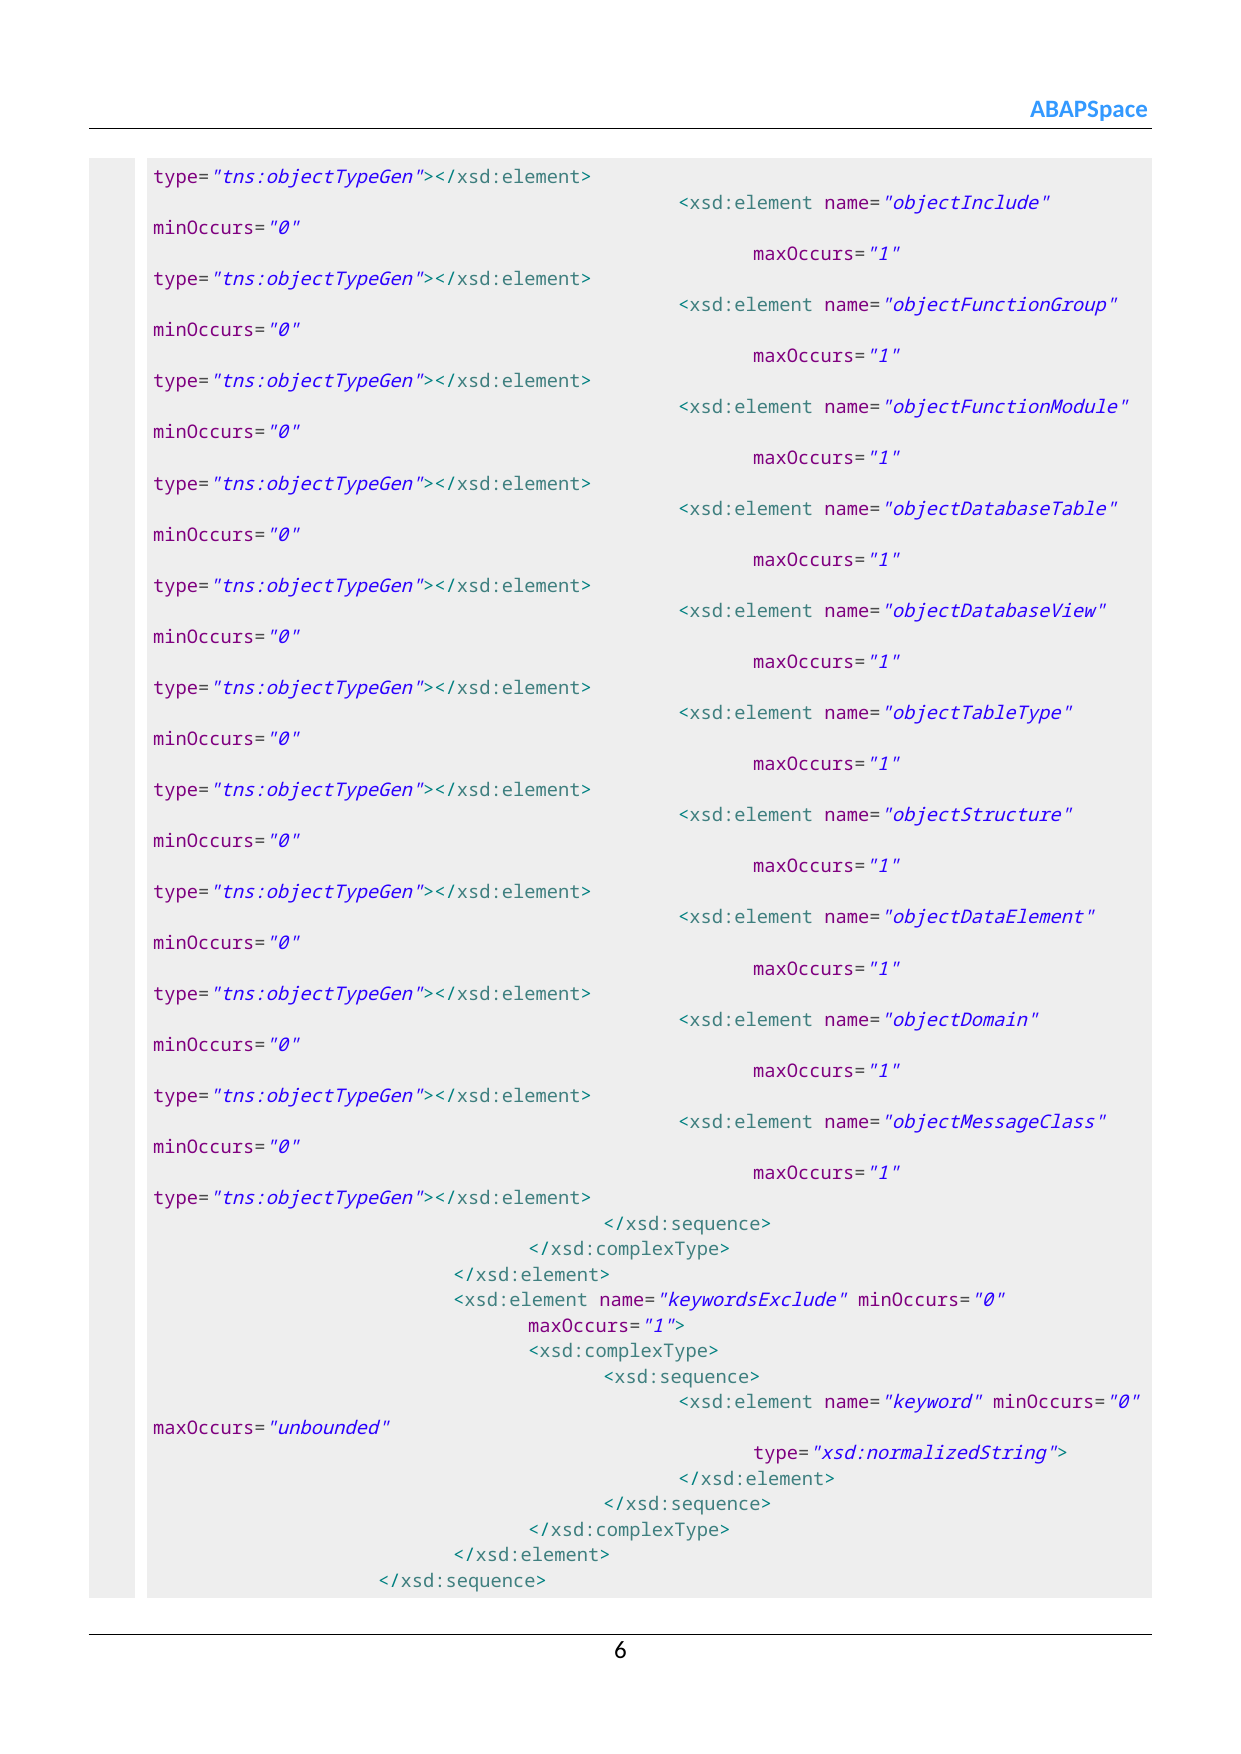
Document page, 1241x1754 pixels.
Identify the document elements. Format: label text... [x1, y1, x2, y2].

table_header [89, 158, 135, 1598]
table_header [135, 158, 147, 1598]
table_header type="tns:objectTypeGen"></xsd:element> <xsd:element name="objectInclude" minOccurs="0" maxOccurs="1" type="tns:objectTypeGen"></xsd:element> <xsd:element name="objectFunctionGroup" minOccurs="0" maxOccurs="1" type="tns:objectTypeGen"></xsd:element> <xsd:element name="objectFunctionModule" minOccurs="0" maxOccurs="1" type="tns:objectTypeGen"></xsd:element> <xsd:element name="objectDatabaseTable" minOccurs="0" maxOccurs="1" type="tns:objectTypeGen"></xsd:element> <xsd:element name="objectDatabaseView" minOccurs="0" maxOccurs="1" type="tns:objectTypeGen"></xsd:element> <xsd:element name="objectTableType" minOccurs="0" maxOccurs="1" type="tns:objectTypeGen"></xsd:element> <xsd:element name="objectStructure" minOccurs="0" maxOccurs="1" type="tns:objectTypeGen"></xsd:element> <xsd:element name="objectDataElement" minOccurs="0" maxOccurs="1" type="tns:objectTypeGen"></xsd:element> <xsd:element name="objectDomain" minOccurs="0" maxOccurs="1" type="tns:objectTypeGen"></xsd:element> <xsd:element name="objectMessageClass" minOccurs="0" maxOccurs="1" type="tns:objectTypeGen"></xsd:element> </xsd:sequence> </xsd:complexType> </xsd:element> <xsd:element name="keywordsExclude" minOccurs="0" maxOccurs="1"> <xsd:complexType> <xsd:sequence> <xsd:element name="keyword" minOccurs="0" maxOccurs="unbounded" type="xsd:normalizedString"> </xsd:element> </xsd:sequence> </xsd:complexType> </xsd:element> </xsd:sequence> [147, 158, 1152, 1598]
